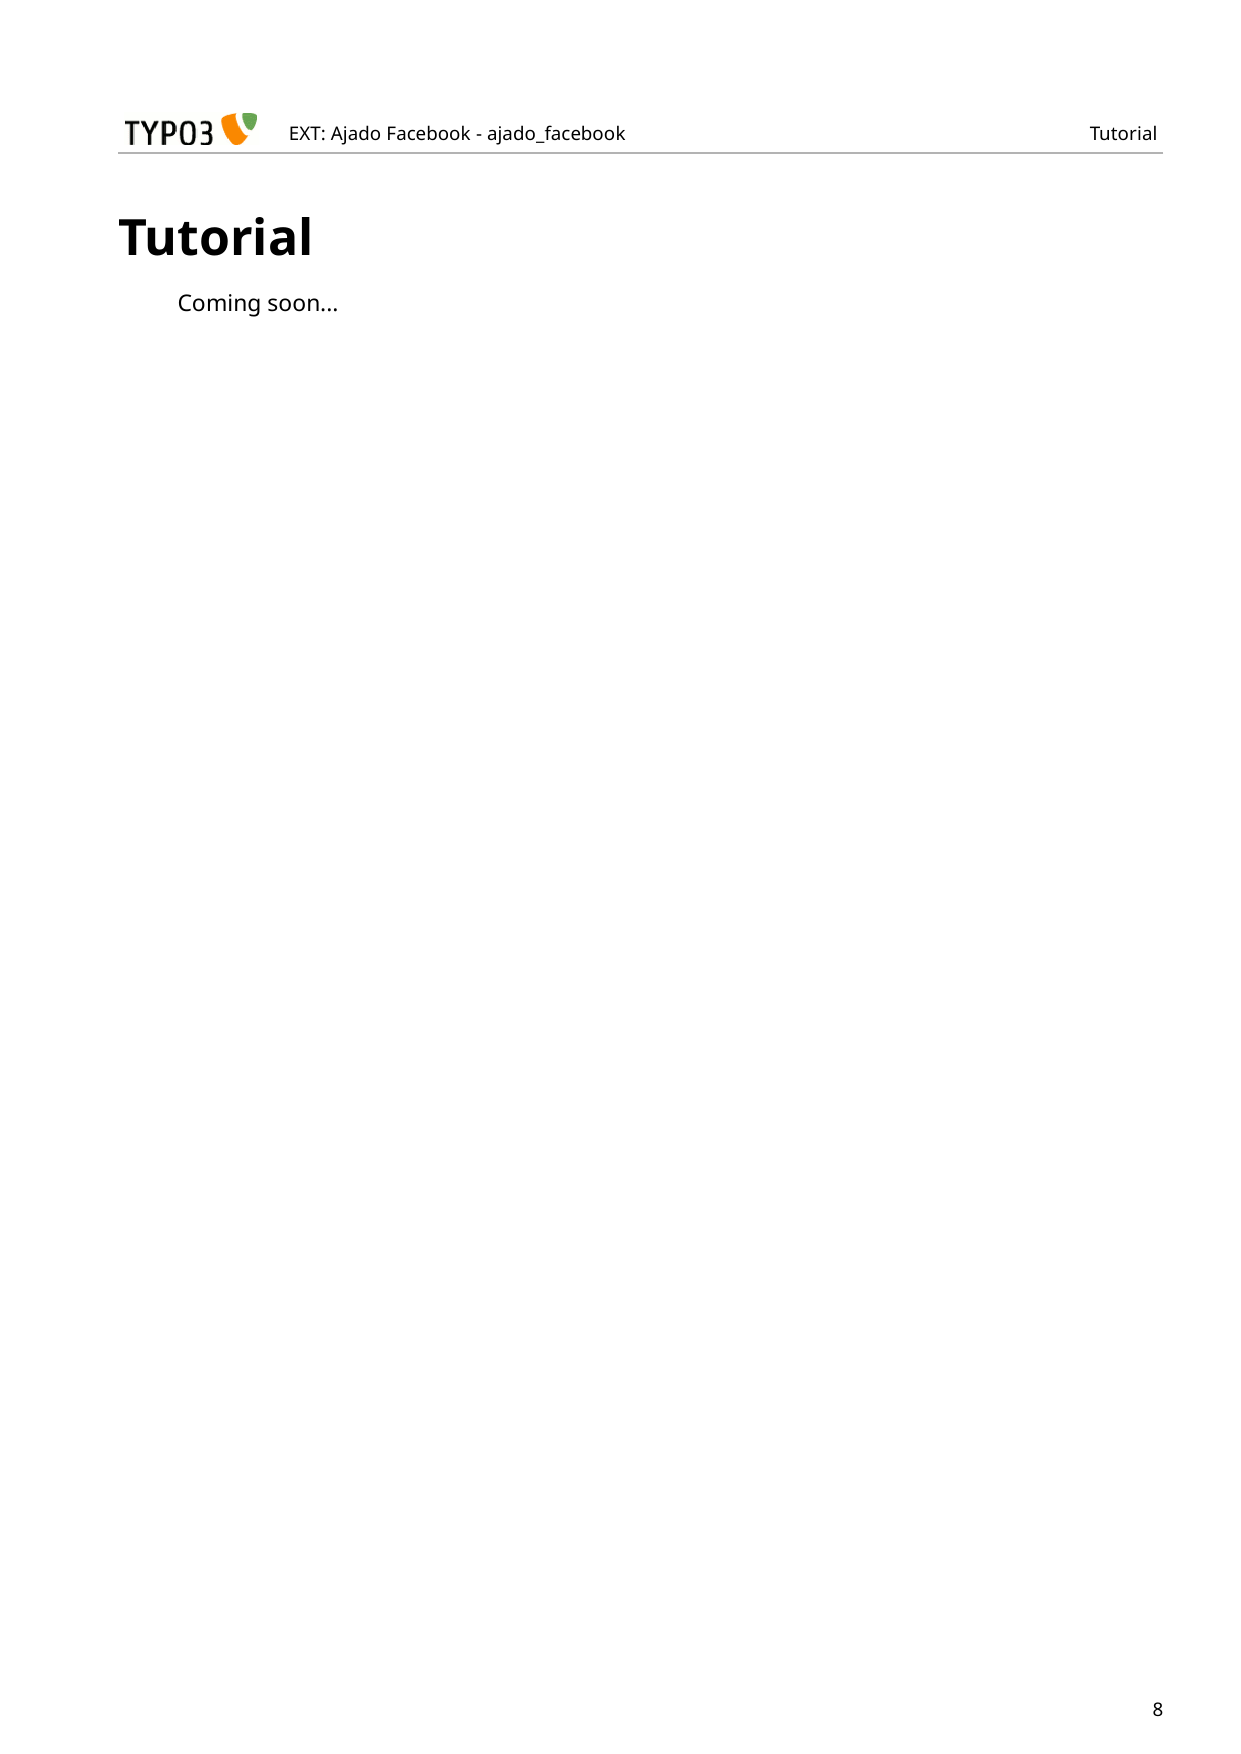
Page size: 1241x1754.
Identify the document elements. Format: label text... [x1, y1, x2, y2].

subtitle Tutorial [118, 202, 1163, 269]
text Coming soon... [177, 287, 1163, 318]
picture [124, 112, 260, 145]
